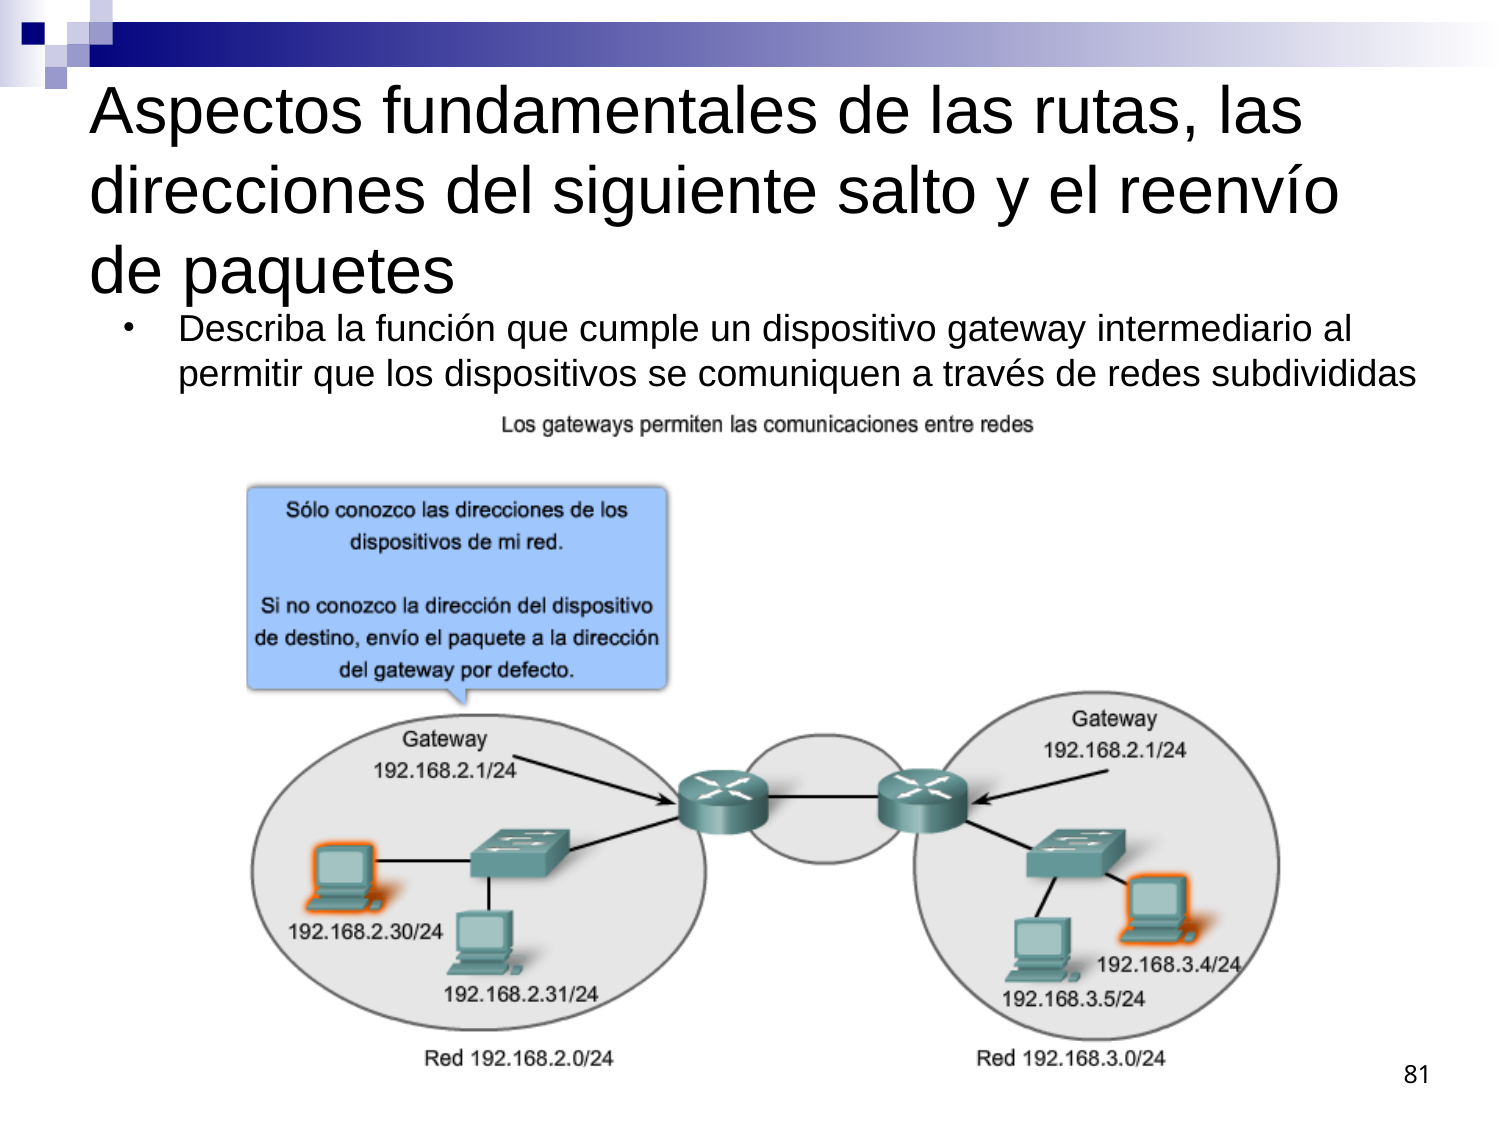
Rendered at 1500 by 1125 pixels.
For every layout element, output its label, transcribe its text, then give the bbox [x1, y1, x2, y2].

text_box Describa la función que cumple un dispositivo gateway intermediario al permitir que los dispositivos se comuniquen a través de redes subdivididas [107, 296, 1455, 1125]
text_box [1074, 1025, 1447, 1101]
picture [231, 401, 1293, 1088]
text_box Aspectos fundamentales de las rutas, las direcciones del siguiente salto y el reenvío de paquetes [75, 59, 1425, 315]
